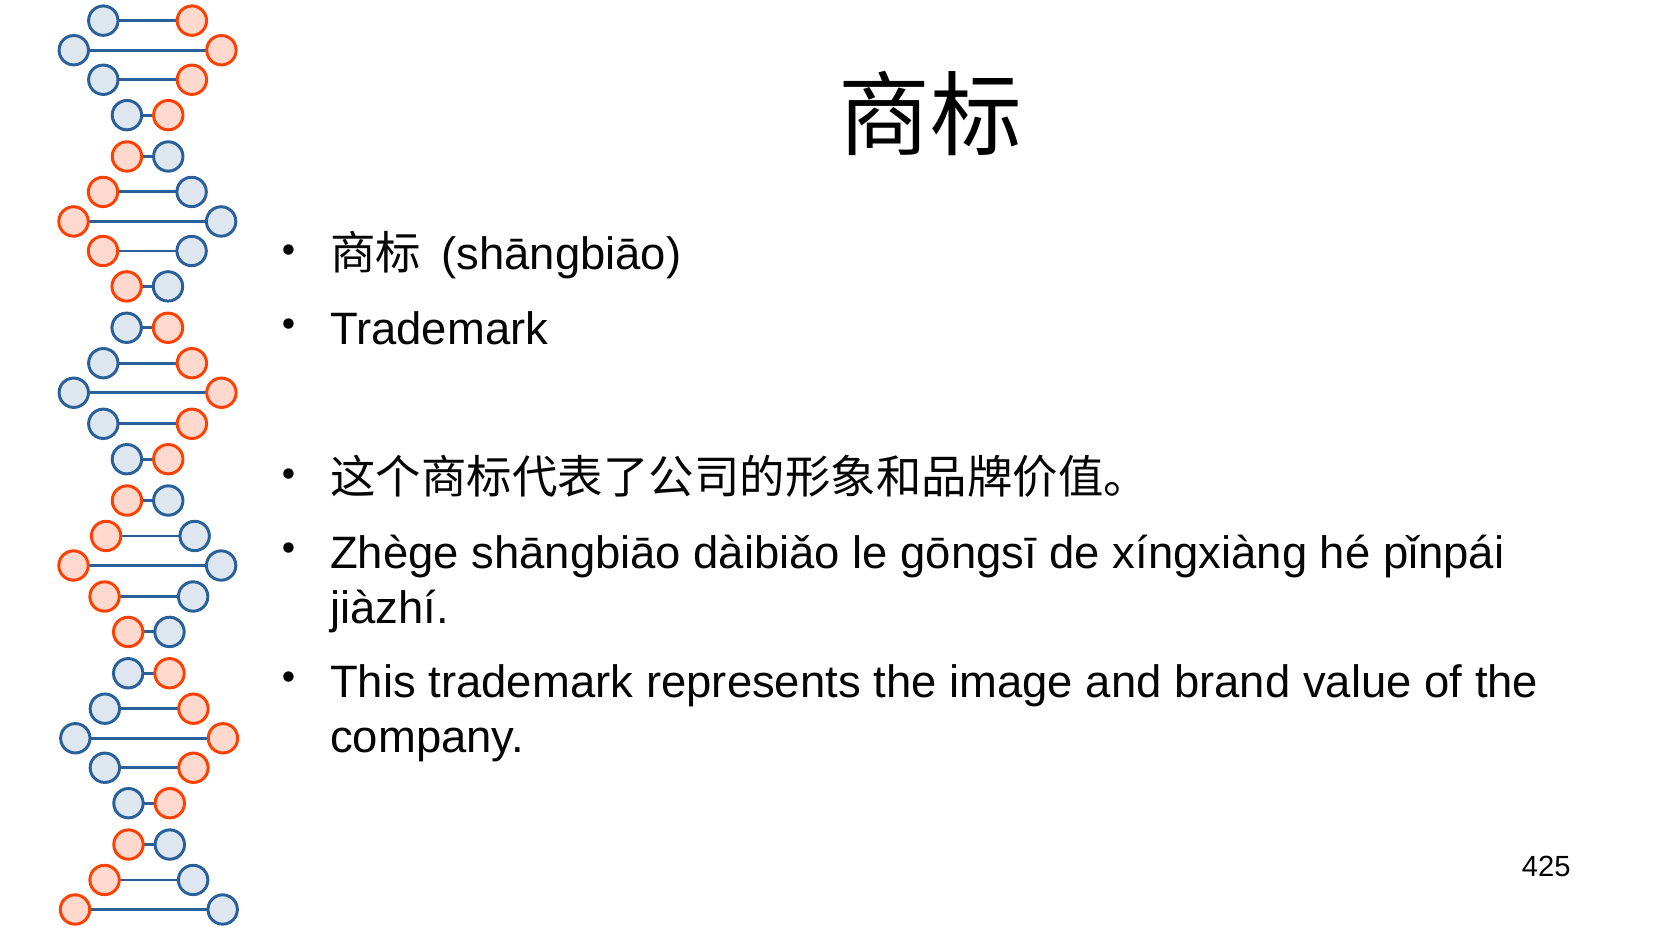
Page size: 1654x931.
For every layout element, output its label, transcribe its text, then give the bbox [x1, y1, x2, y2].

title 商标 [265, 35, 1595, 189]
list 商标 (shāngbiāo) Trademark 这个商标代表了公司的形象和品牌价值。 Zhège shāngbiāo dàibiǎo le gōngsī de xíngxiàng hé pǐnpái jiàzhí. This trademark represents the image and brand value of the company. [265, 224, 1595, 764]
